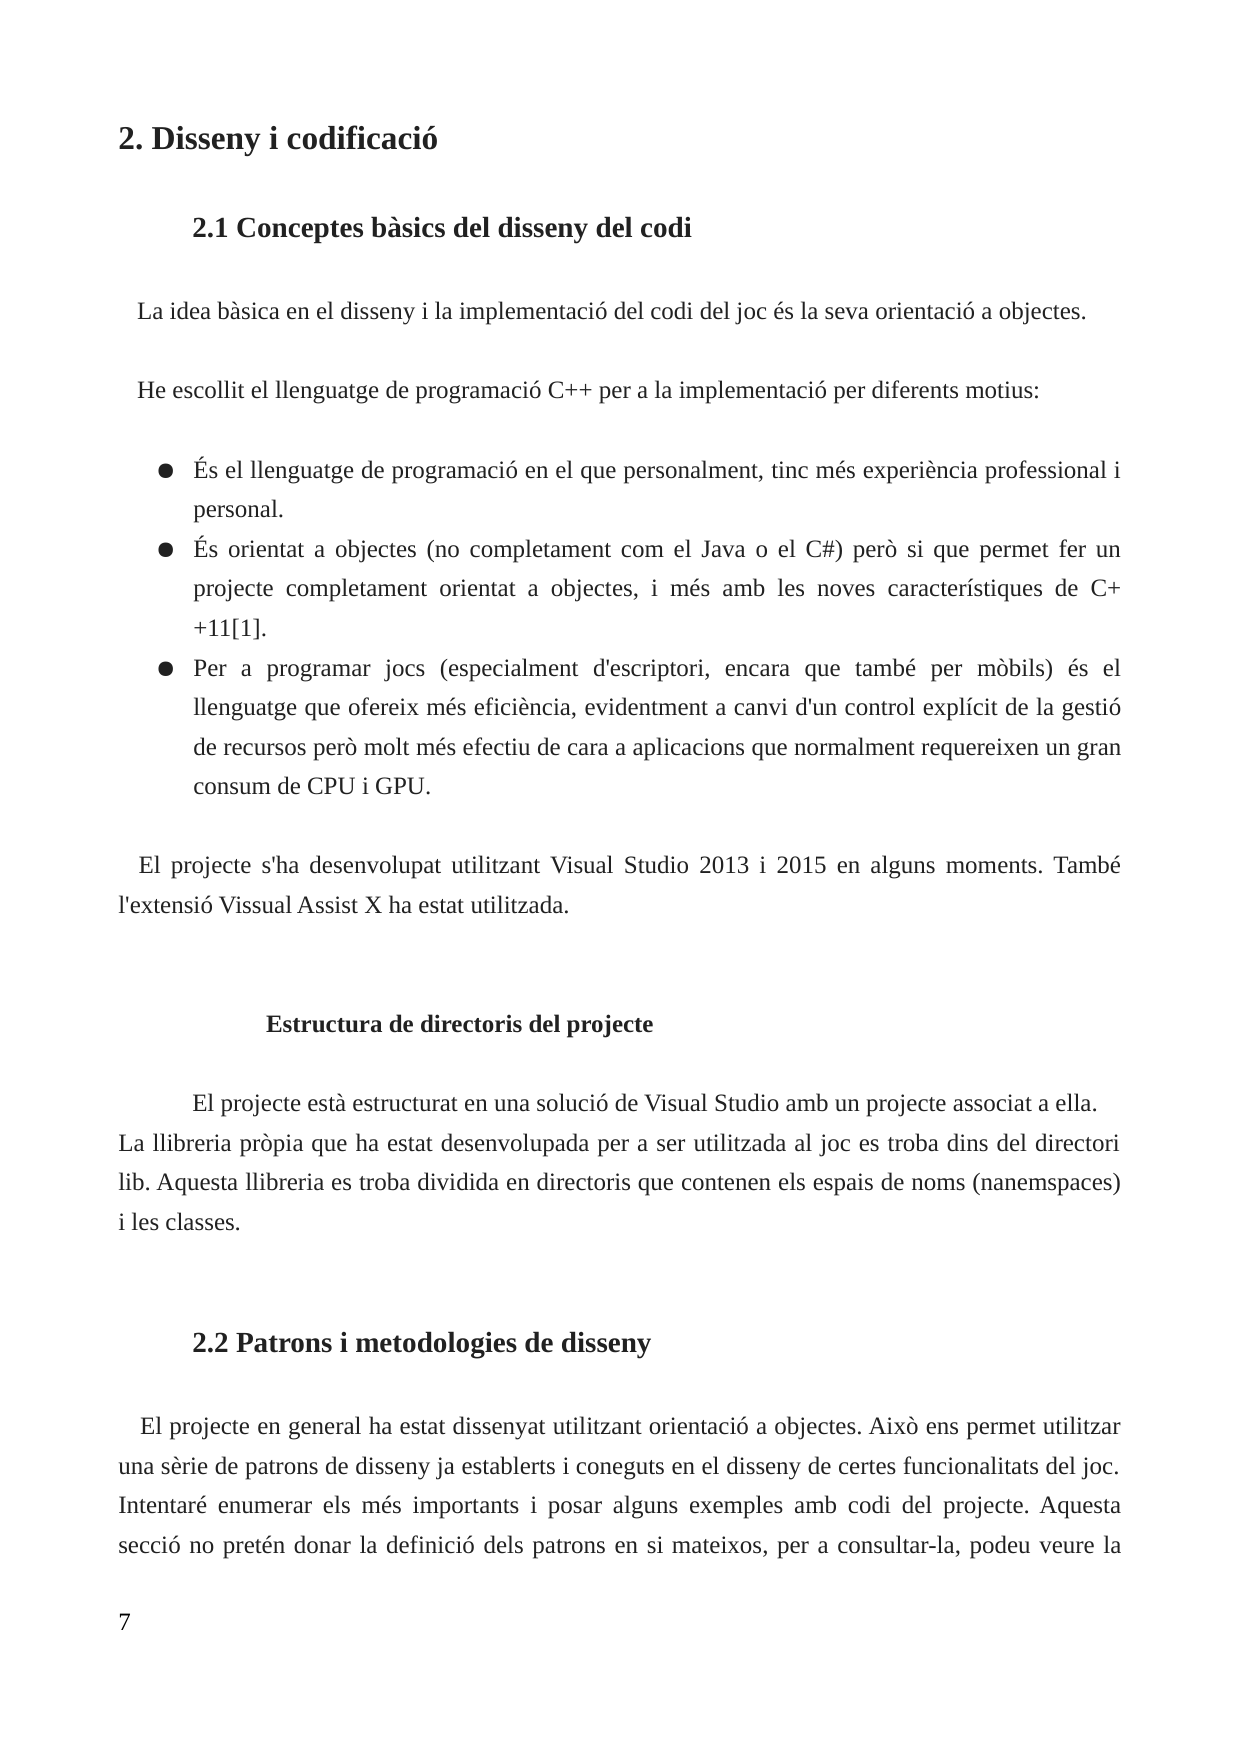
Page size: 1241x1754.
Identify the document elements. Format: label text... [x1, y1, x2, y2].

text La llibreria pròpia que ha estat desenvolupada per a ser utilitzada al joc es troba dins del directori lib. Aquesta llibreria es troba dividida en directoris que contenen els espais de noms (nanemspaces) i les classes. [118, 1128, 1122, 1236]
text He escollit el llenguatge de programació C++ per a la implementació per diferents motius: [118, 376, 1122, 404]
list Per a programar jocs (especialment d'escriptori, encara que també per mòbils) és el llenguatge que ofereix més eficiència, evidentment a canvi d'un control explícit de la gestió de recursos però molt més efectiu de cara a aplicacions que normalment requereixen un gran consum de CPU i GPU. [156, 653, 1122, 800]
text 2.2 Patrons i metodologies de disseny [118, 1326, 1122, 1359]
list És el llenguatge de programació en el que personalment, tinc més experiència professional i personal. [156, 455, 1122, 523]
text El projecte en general ha estat dissenyat utilitzant orientació a objectes. Això ens permet utilitzar una sèrie de patrons de disseny ja establerts i coneguts en el disseny de certes funcionalitats del joc. Intentaré enumerar els més importants i posar alguns exemples amb codi del projecte. Aquesta secció no pretén donar la definició dels patrons en si mateixos, per a consultar-la, podeu veure la [118, 1411, 1122, 1559]
text El projecte s'ha desenvolupat utilitzant Visual Studio 2013 i 2015 en alguns moments. També l'extensió Vissual Assist X ha estat utilitzada. [118, 851, 1122, 919]
text 2. Disseny i codificació [118, 118, 1122, 156]
text 2.1 Conceptes bàsics del disseny del codi [118, 211, 1122, 244]
text El projecte està estructurat en una solució de Visual Studio amb un projecte associat a ella. [118, 1088, 1122, 1117]
list És orientat a objectes (no completament com el Java o el C#) però si que permet fer un projecte completament orientat a objectes, i més amb les noves característiques de C++11[1]. [156, 534, 1122, 642]
text Estructura de directoris del projecte [118, 1009, 1122, 1038]
text La idea bàsica en el disseny i la implementació del codi del joc és la seva orientació a objectes. [118, 296, 1122, 325]
